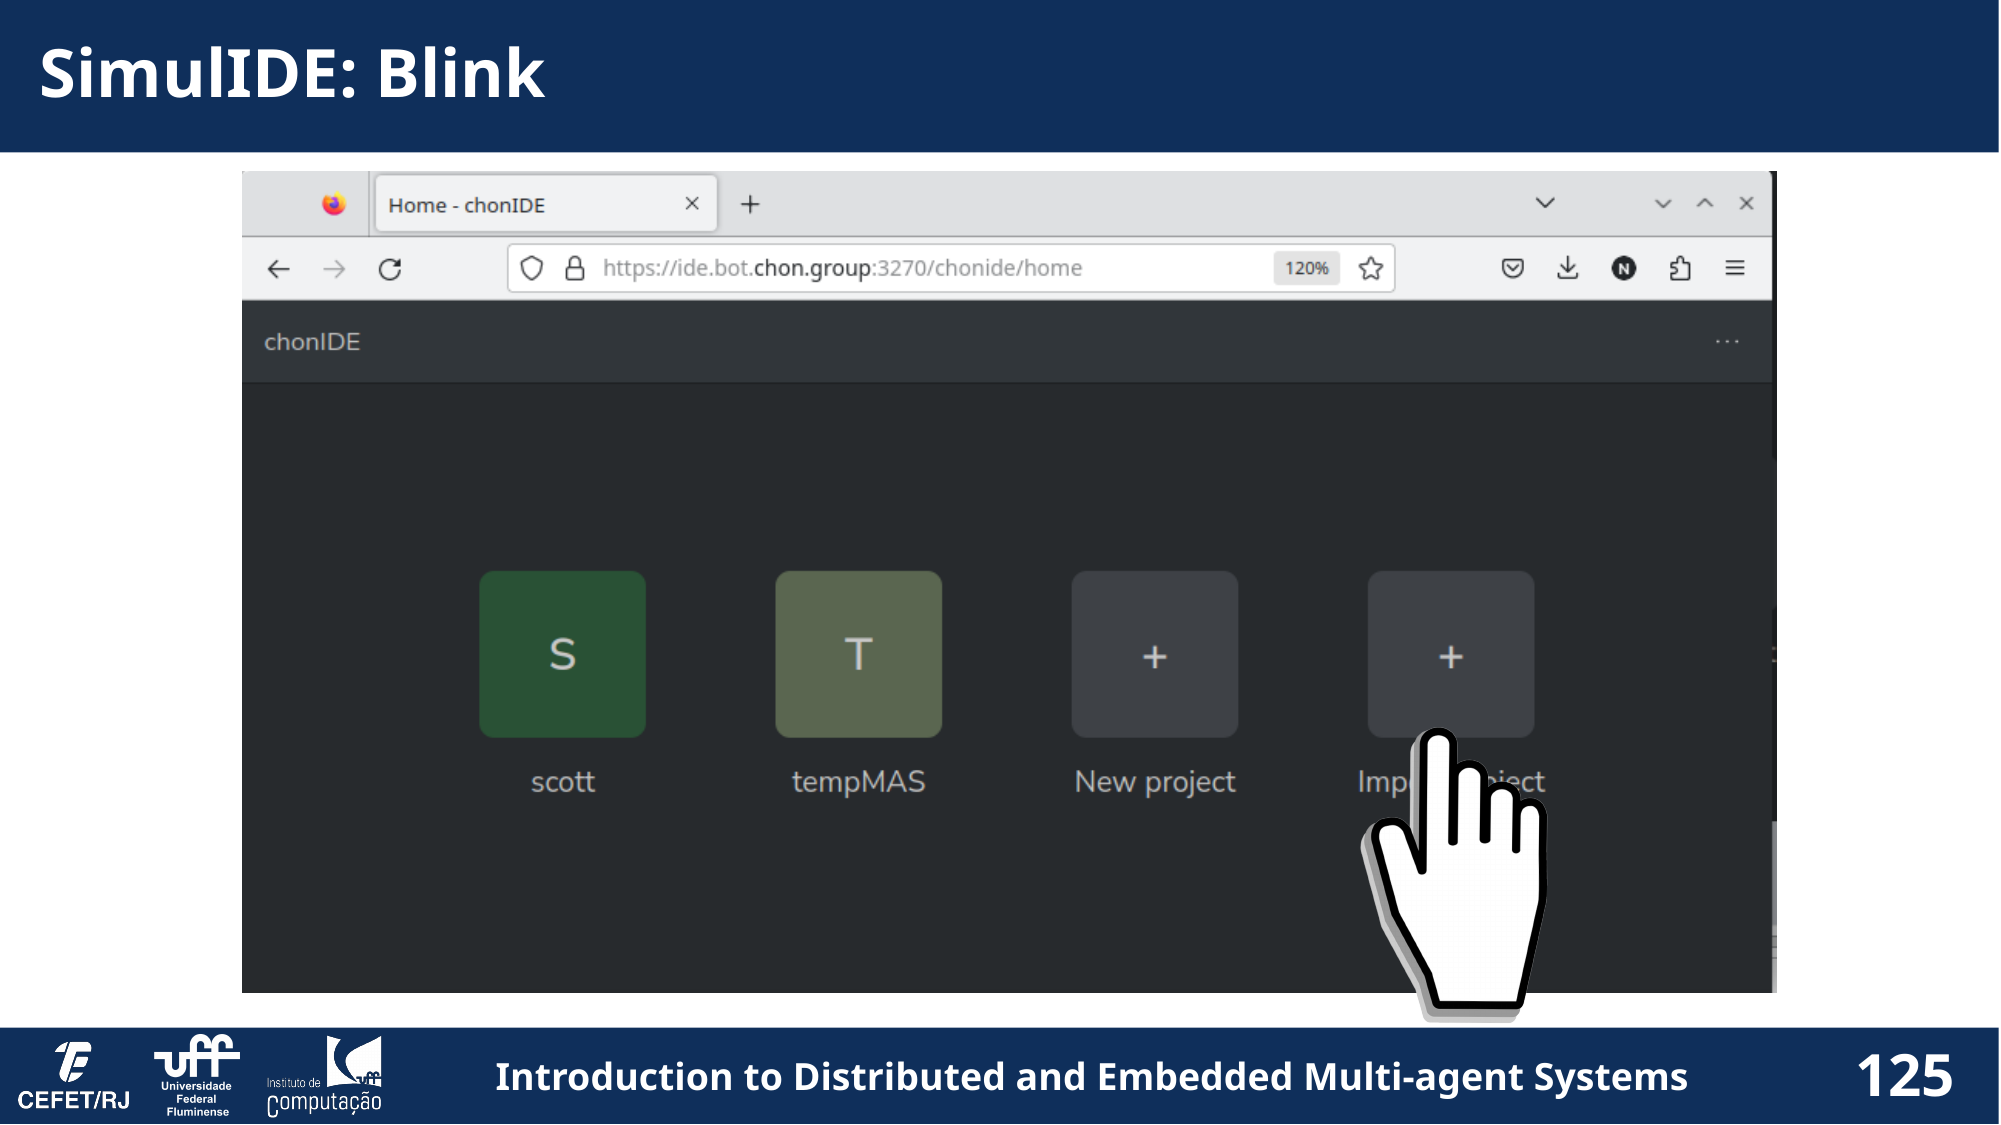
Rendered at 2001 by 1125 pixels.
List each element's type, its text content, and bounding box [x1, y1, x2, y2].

picture [242, 171, 1777, 1024]
picture [153, 1033, 241, 1121]
text_box SimulIDE: Blink [25, 23, 1998, 116]
picture [18, 1021, 129, 1125]
picture [265, 1033, 383, 1118]
